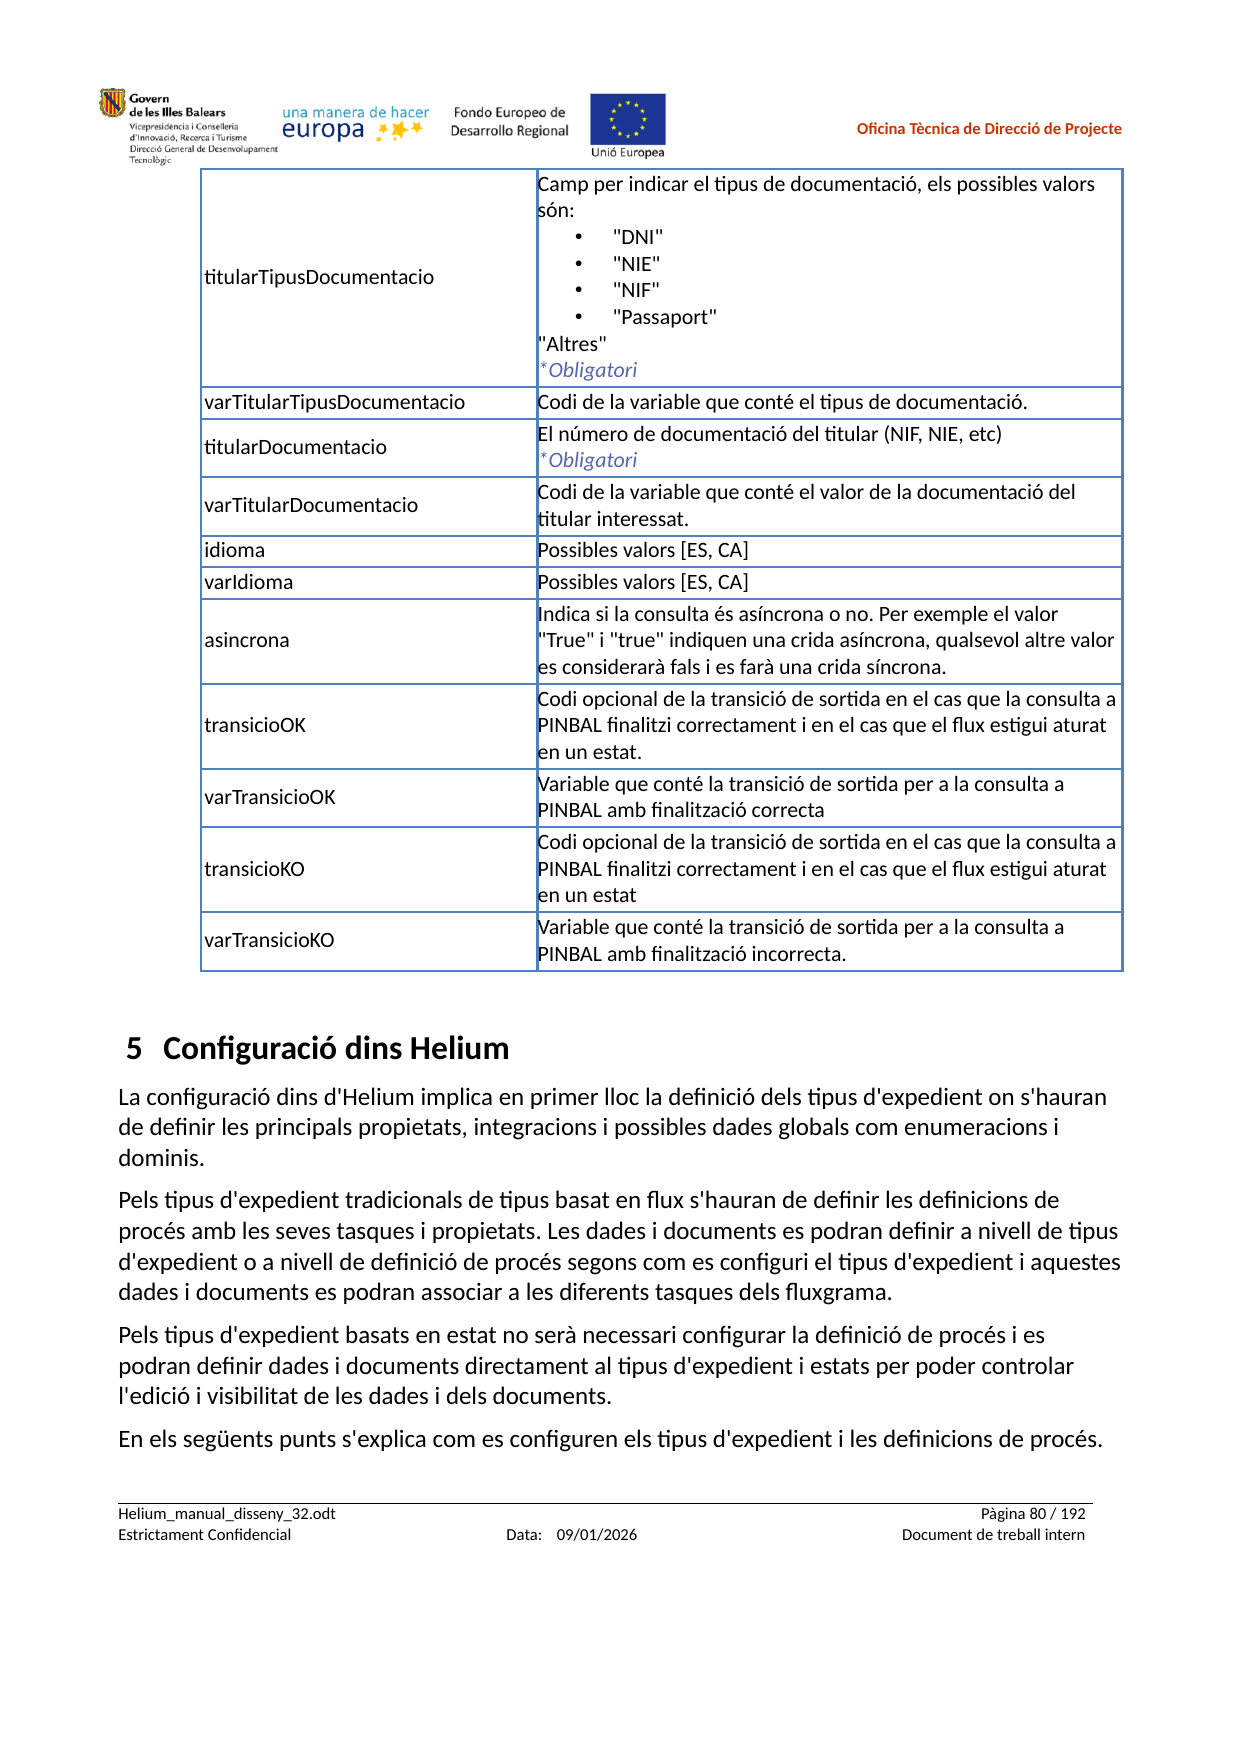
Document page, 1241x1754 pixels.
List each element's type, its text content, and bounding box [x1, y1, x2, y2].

table_cell El número de documentació del titular (NIF, NIE, etc) *Obligatori [539, 420, 1121, 476]
text Pels tipus d'expedient basats en estat no serà necessari configurar la definició de procés i es podran definir dades i documents directament al tipus d'expedient i estats per poder controlar l'edició i visibilitat de les dades i dels documents. [118, 1319, 1122, 1411]
text La configuració dins d'Helium implica en primer lloc la definició dels tipus d'expedient on s'hauran de definir les principals propietats, integracions i possibles dades globals com enumeracions i dominis. [118, 1081, 1122, 1172]
text En els següents punts s'explica com es configuren els tipus d'expedient i les definicions de procés. [118, 1423, 1122, 1454]
picture [99, 87, 668, 166]
table_cell Codi de la variable que conté el valor de la documentació del titular interessat. [539, 478, 1121, 534]
table_cell Possibles valors [ES, CA] [539, 537, 1121, 566]
table_cell varTitularTipusDocumentacio [202, 388, 536, 418]
table_cell varTransicioOK [202, 770, 536, 826]
text Pels tipus d'expedient tradicionals de tipus basat en flux s'hauran de definir les definicions de procés amb les seves tasques i propietats. Les dades i documents es podran definir a nivell de tipus d'expedient o a nivell de definició de procés segons com es configuri el tipus d'expedient i aquestes dades i documents es podran associar a les diferents tasques dels fluxgrama. [118, 1185, 1122, 1307]
table_cell varTransicioKO [202, 913, 536, 969]
table_cell Codi de la variable que conté el tipus de documentació. [539, 388, 1121, 418]
table_cell Possibles valors [ES, CA] [539, 568, 1121, 598]
table_cell Variable que conté la transició de sortida per a la consulta a PINBAL amb finalització correcta [539, 770, 1121, 826]
table_cell transicioKO [202, 828, 536, 911]
table_cell idioma [202, 537, 536, 566]
table_cell titularTipusDocumentacio [202, 170, 536, 386]
table_cell Camp per indicar el tipus de documentació, els possibles valors són: "DNI" "NIE" "NIF" "Passaport" "Altres" *Obligatori [539, 170, 1121, 386]
table_cell Codi opcional de la transició de sortida en el cas que la consulta a PINBAL finalitzi correctament i en el cas que el flux estigui aturat en un estat [539, 828, 1121, 911]
table_cell varTitularDocumentacio [202, 478, 536, 534]
table_cell titularDocumentacio [202, 420, 536, 476]
table_cell varIdioma [202, 568, 536, 598]
table_cell Variable que conté la transició de sortida per a la consulta a PINBAL amb finalització incorrecta. [539, 913, 1121, 969]
table_cell transicioOK [202, 685, 536, 768]
table_cell Codi opcional de la transició de sortida en el cas que la consulta a PINBAL finalitzi correctament i en el cas que el flux estigui aturat en un estat. [539, 685, 1121, 768]
subtitle Configuració dins Helium [118, 1027, 1122, 1068]
table_cell Indica si la consulta és asíncrona o no. Per exemple el valor "True" i "true" indiquen una crida asíncrona, qualsevol altre valor es considerarà fals i es farà una crida síncrona. [539, 600, 1121, 683]
table_cell asincrona [202, 600, 536, 683]
